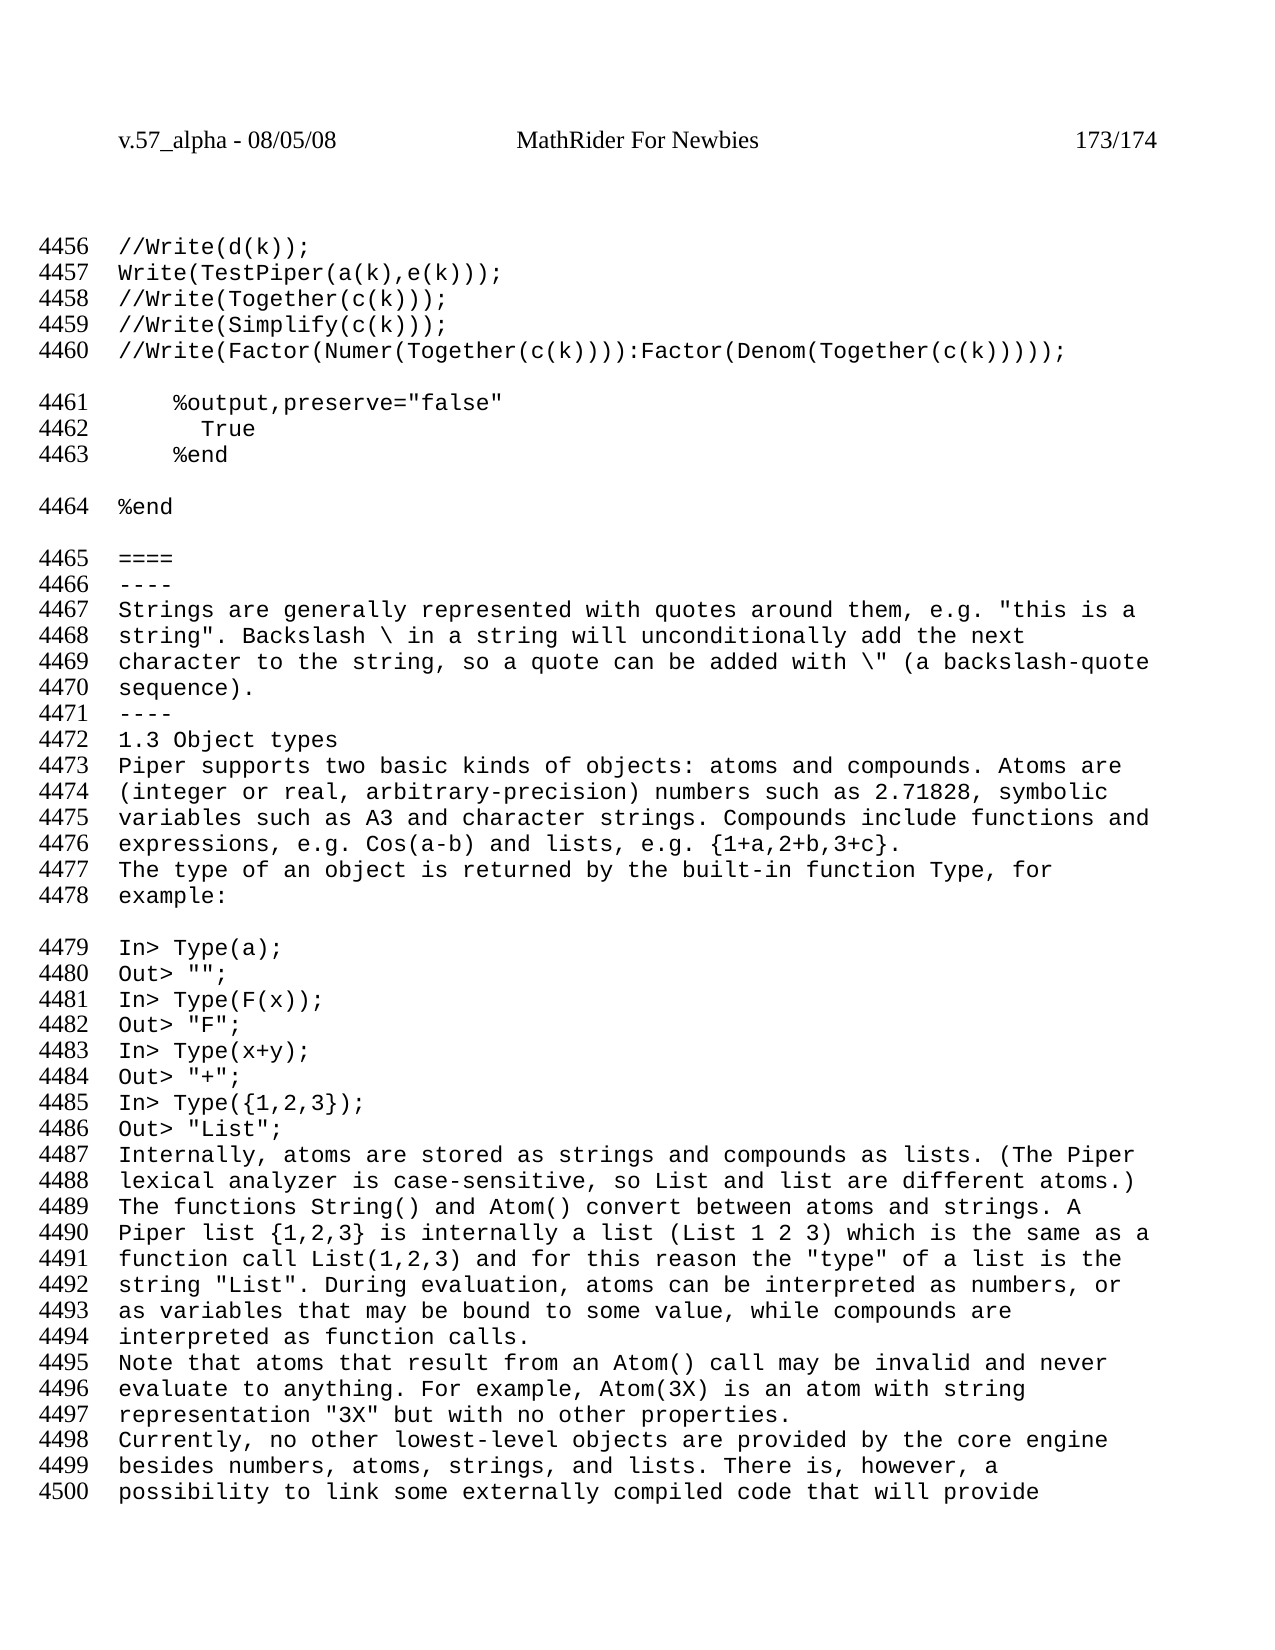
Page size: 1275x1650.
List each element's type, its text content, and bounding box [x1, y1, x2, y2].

text Out> "F"; [118, 1014, 1157, 1040]
text Piper supports two basic kinds of objects: atoms and compounds. Atoms are (integer or real, arbitrary-precision) numbers such as 2.71828, symbolic variables such as A3 and character strings. Compounds include functions and expressions, e.g. Cos(a-b) and lists, e.g. {1+a,2+b,3+c}. [118, 754, 1157, 858]
text Currently, no other lowest-level objects are provided by the core engine besides numbers, atoms, strings, and lists. There is, however, a possibility to link some externally compiled code that will provide [118, 1429, 1157, 1507]
text Write(TestPiper(a(k),e(k))); [118, 262, 1157, 288]
text %output,preserve="false" [118, 391, 1157, 417]
text Note that atoms that result from an Atom() call may be invalid and never evaluate to anything. For example, Atom(3X) is an atom with string representation "3X" but with no other properties. [118, 1351, 1157, 1429]
text ==== [118, 547, 1157, 573]
text //Write(Factor(Numer(Together(c(k)))):Factor(Denom(Together(c(k))))); [118, 339, 1157, 365]
text Out> "+"; [118, 1066, 1157, 1092]
text Out> ""; [118, 962, 1157, 988]
text In> Type(a); [118, 936, 1157, 962]
text ---- [118, 703, 1157, 728]
text The type of an object is returned by the built-in function Type, for example: [118, 858, 1157, 910]
text %end [118, 443, 1157, 469]
text In> Type(F(x)); [118, 988, 1157, 1014]
text 1.3 Object types [118, 728, 1157, 754]
text Internally, atoms are stored as strings and compounds as lists. (The Piper lexical analyzer is case-sensitive, so List and list are different atoms.) The functions String() and Atom() convert between atoms and strings. A Piper list {1,2,3} is internally a list (List 1 2 3) which is the same as a function call List(1,2,3) and for this reason the "type" of a list is the string "List". During evaluation, atoms can be interpreted as numbers, or as variables that may be bound to some value, while compounds are interpreted as function calls. [118, 1143, 1157, 1351]
text //Write(Together(c(k))); [118, 288, 1157, 313]
text True [118, 417, 1157, 443]
text ---- [118, 573, 1157, 599]
text //Write(d(k)); [118, 236, 1157, 262]
text In> Type({1,2,3}); [118, 1092, 1157, 1118]
text In> Type(x+y); [118, 1040, 1157, 1066]
text //Write(Simplify(c(k))); [118, 313, 1157, 339]
text Out> "List"; [118, 1118, 1157, 1143]
text %end [118, 495, 1157, 521]
text Strings are generally represented with quotes around them, e.g. "this is a string". Backslash \ in a string will unconditionally add the next character to the string, so a quote can be added with \" (a backslash-quote sequence). [118, 599, 1157, 703]
